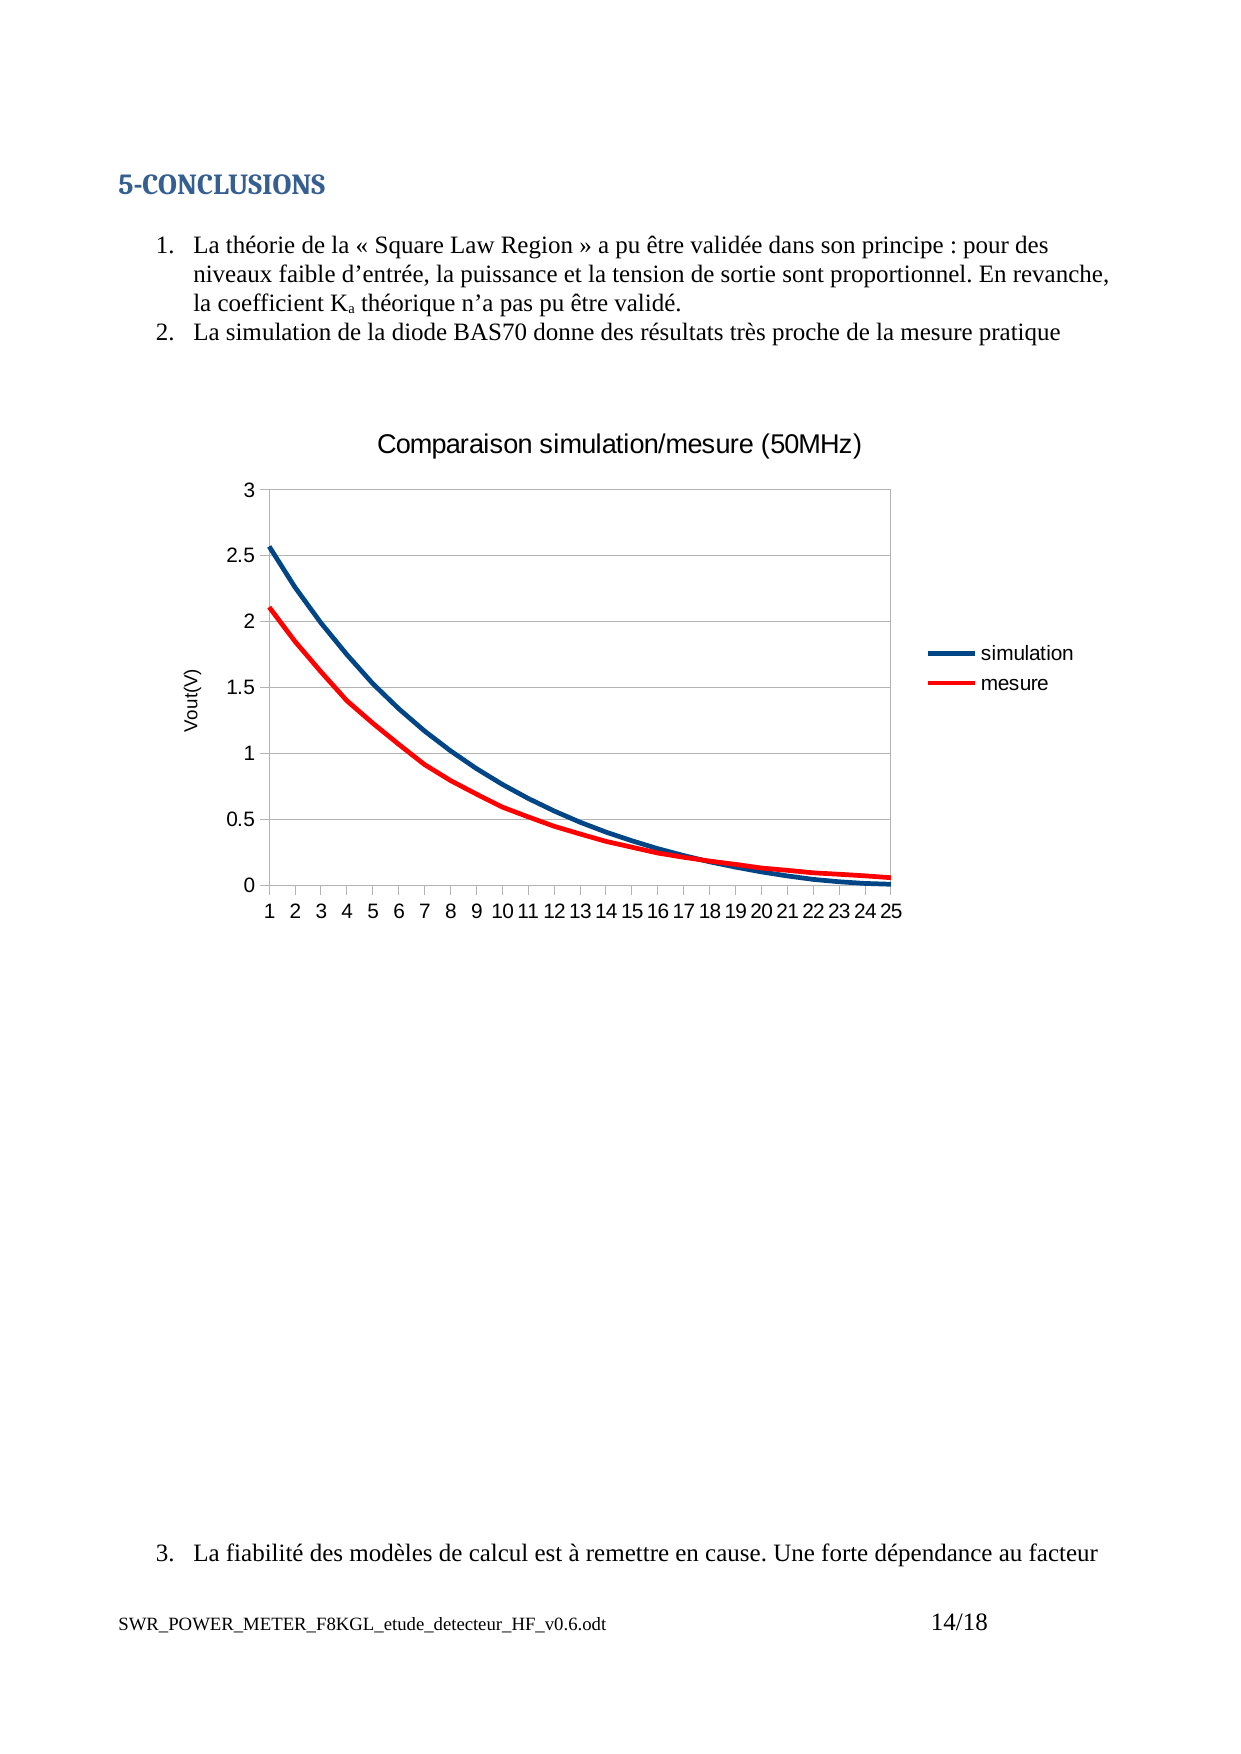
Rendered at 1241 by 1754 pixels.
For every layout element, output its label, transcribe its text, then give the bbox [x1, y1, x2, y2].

list La simulation de la diode BAS70 donne des résultats très proche de la mesure pratique [156, 317, 1122, 345]
subtitle 5-CONCLUSIONS [118, 168, 1122, 202]
list La fiabilité des modèles de calcul est à remettre en cause. Une forte dépendance au facteur [156, 1538, 1122, 1567]
list La théorie de la « Square Law Region » a pu être validée dans son principe : pour des niveaux faible d’entrée, la puissance et la tension de sortie sont proportionnel. En revanche, la coefficient Ka théorique n’a pas pu être validé. [156, 230, 1122, 317]
